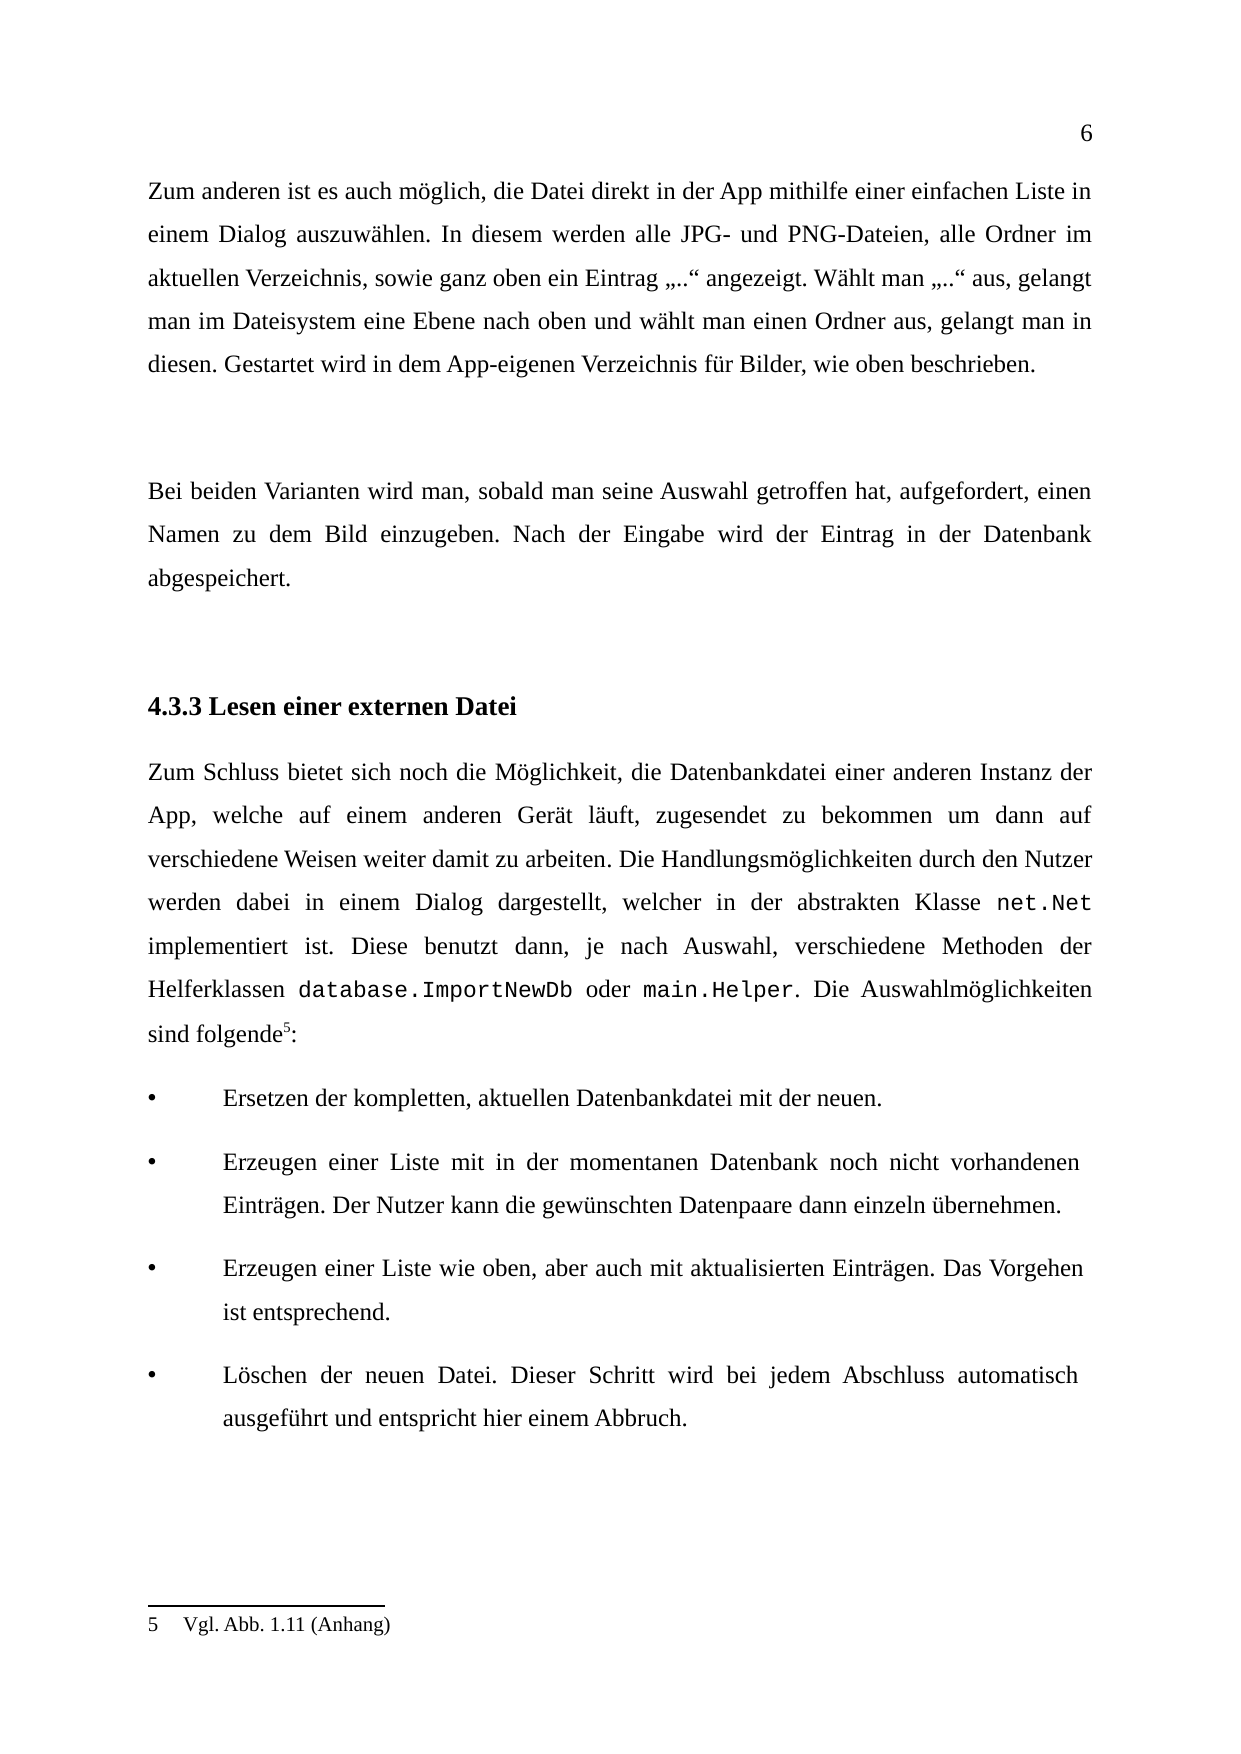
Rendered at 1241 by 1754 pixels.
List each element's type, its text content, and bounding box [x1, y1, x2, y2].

subtitle 4.3.3 Lesen einer externen Datei [148, 690, 1093, 721]
list Löschen der neuen Datei. Dieser Schritt wird bei jedem Abschluss automatisch ausgeführt und entspricht hier einem Abbruch. [148, 1360, 1093, 1432]
text Zum Schluss bietet sich noch die Möglichkeit, die Datenbankdatei einer anderen Instanz der App, welche auf einem anderen Gerät läuft, zugesendet zu bekommen um dann auf verschiedene Weisen weiter damit zu arbeiten. Die Handlungsmöglichkeiten durch den Nutzer werden dabei in einem Dialog dargestellt, welcher in der abstrakten Klasse net.Net implementiert ist. Diese benutzt dann, je nach Auswahl, verschiedene Methoden der Helferklassen database.ImportNewDb oder main.Helper. Die Auswahlmöglichkeiten sind folgende: [148, 757, 1093, 1048]
list Ersetzen der kompletten, aktuellen Datenbankdatei mit der neuen. [148, 1083, 1093, 1112]
list Erzeugen einer Liste mit in der momentanen Datenbank noch nicht vorhandenen Einträgen. Der Nutzer kann die gewünschten Datenpaare dann einzeln übernehmen. [148, 1147, 1093, 1218]
list Erzeugen einer Liste wie oben, aber auch mit aktualisierten Einträgen. Das Vorgehen ist entsprechend. [148, 1253, 1093, 1325]
text Bei beiden Varianten wird man, sobald man seine Auswahl getroffen hat, aufgefordert, einen Namen zu dem Bild einzugeben. Nach der Eingabe wird der Eintrag in der Datenbank abgespeichert. [148, 476, 1093, 591]
text Vgl. Abb. 1.11 (Anhang) [148, 1612, 1093, 1636]
text Zum anderen ist es auch möglich, die Datei direkt in der App mithilfe einer einfachen Liste in einem Dialog auszuwählen. In diesem werden alle JPG- und PNG-Dateien, alle Ordner im aktuellen Verzeichnis, sowie ganz oben ein Eintrag „..“ angezeigt. Wählt man „..“ aus, gelangt man im Dateisystem eine Ebene nach oben und wählt man einen Ordner aus, gelangt man in diesen. Gestartet wird in dem App-eigenen Verzeichnis für Bilder, wie oben beschrieben. [148, 176, 1093, 378]
